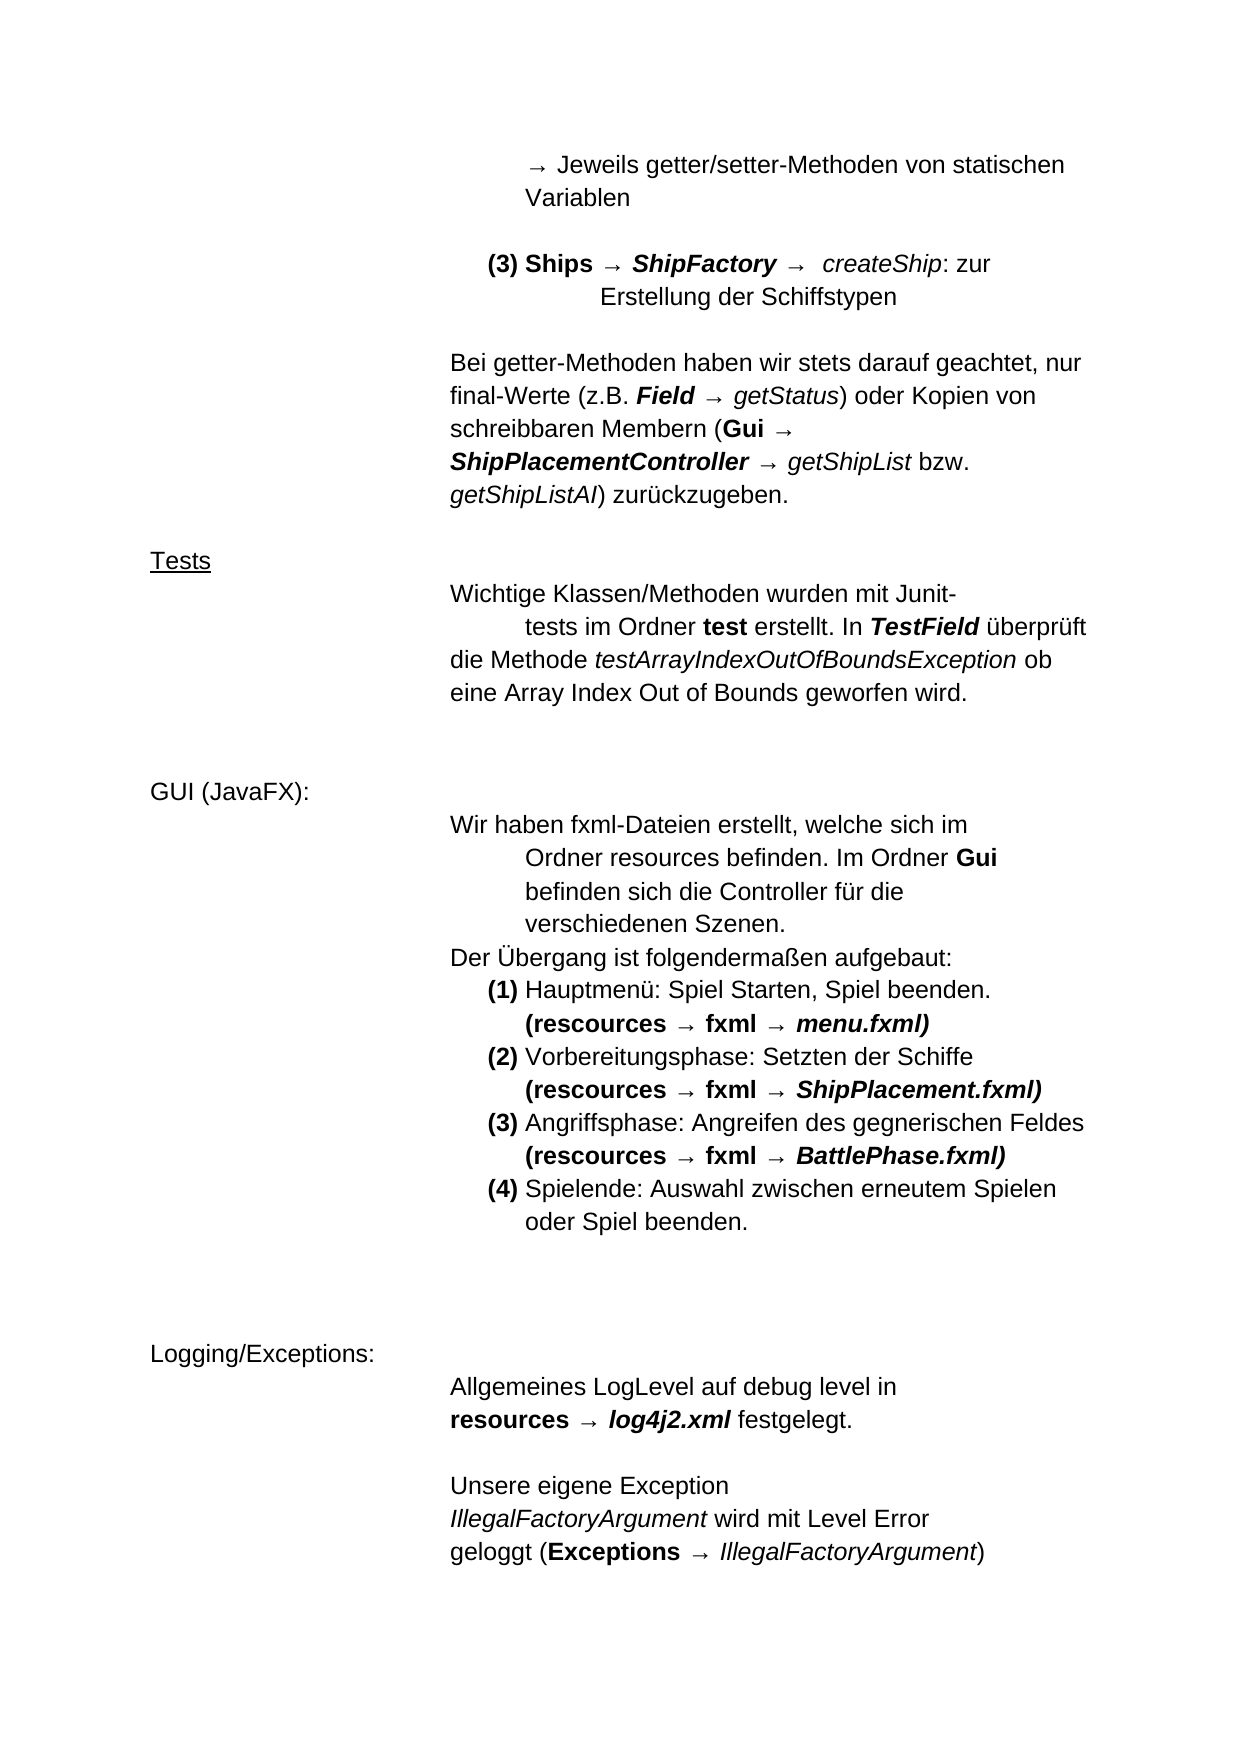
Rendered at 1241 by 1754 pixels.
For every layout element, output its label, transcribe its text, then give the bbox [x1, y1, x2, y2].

list Ships → ShipFactory → createShip: zur Erstellung der Schiffstypen [487, 249, 1090, 311]
text Allgemeines LogLevel auf debug level in [150, 1372, 1090, 1401]
text (rescources → fxml → ShipPlacement.fxml) [525, 1074, 1090, 1103]
list Vorbereitungsphase: Setzten der Schiffe [487, 1042, 1090, 1070]
list Spielende: Auswahl zwischen erneutem Spielen oder Spiel beenden. [487, 1174, 1090, 1235]
text Wir haben fxml-Dateien erstellt, welche sich im Ordner resources befinden. Im Ordner Gui befinden sich die Controller für die verschiedenen Szenen. [150, 810, 1090, 938]
text GUI (JavaFX): [150, 777, 1090, 806]
text resources → log4j2.xml festgelegt. [150, 1405, 1090, 1433]
text Wichtige Klassen/Methoden wurden mit Junit- tests im Ordner test erstellt. In TestField überprüft die Methode testArrayIndexOutOfBoundsException ob eine Array Index Out of Bounds geworfen wird. [450, 579, 1090, 707]
text (rescources → fxml → BattlePhase.fxml) [525, 1141, 1090, 1169]
text Bei getter-Methoden haben wir stets darauf geachtet, nur final-Werte (z.B. Field → getStatus) oder Kopien von schreibbaren Membern (Gui → ShipPlacementController → getShipList bzw. getShipListAI) zurückzugeben. [450, 348, 1090, 509]
list → Jeweils getter/setter-Methoden von statischen Variablen [487, 150, 1090, 212]
text (rescources → fxml → menu.fxml) [525, 1008, 1090, 1037]
text Unsere eigene Exception IllegalFactoryArgument wird mit Level Error geloggt (Exceptions → IllegalFactoryArgument) [150, 1471, 1090, 1566]
text Tests [150, 546, 1090, 575]
text Logging/Exceptions: [150, 1339, 1090, 1367]
list Hauptmenü: Spiel Starten, Spiel beenden. [487, 976, 1090, 1004]
text Der Übergang ist folgendermaßen aufgebaut: [150, 942, 1090, 971]
list Angriffsphase: Angreifen des gegnerischen Feldes [487, 1108, 1090, 1136]
